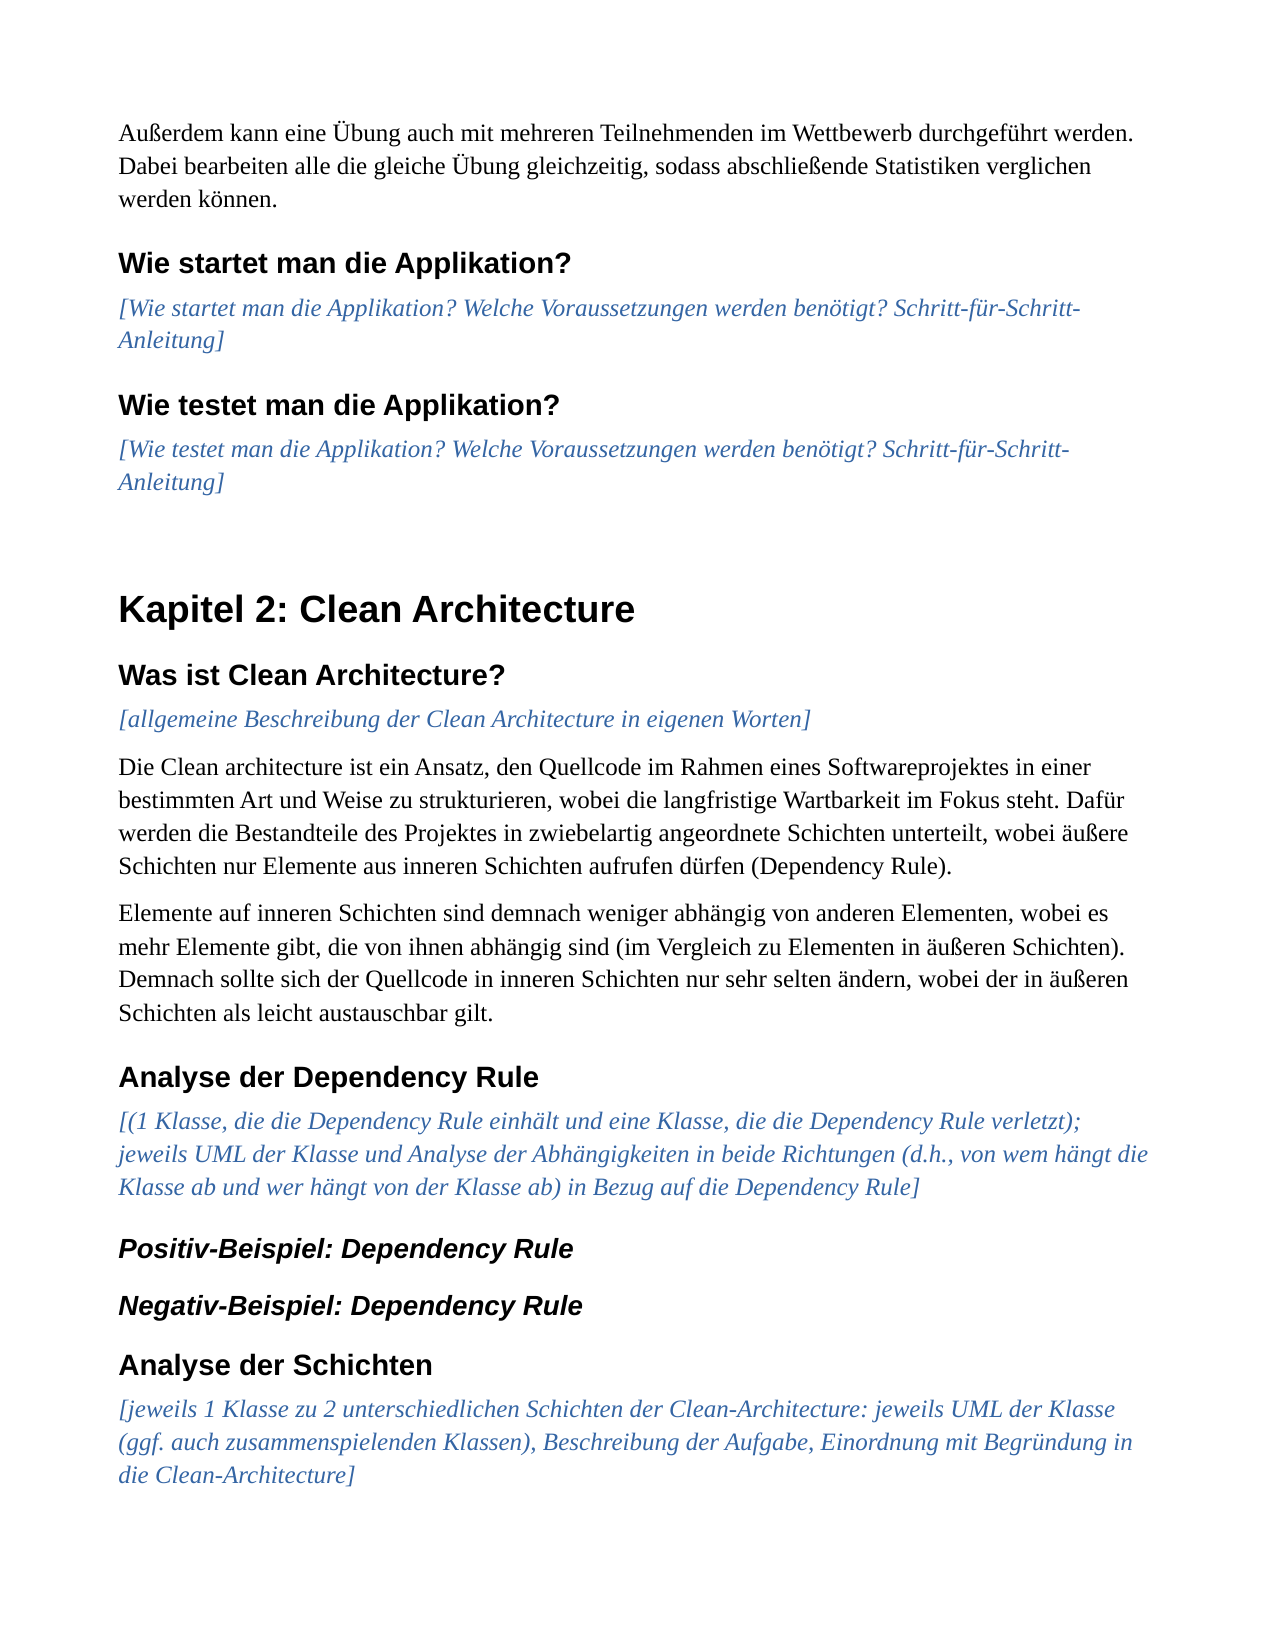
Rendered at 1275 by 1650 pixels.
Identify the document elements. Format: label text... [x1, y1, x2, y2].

text [Wie startet man die Applikation? Welche Voraussetzungen werden benötigt? Schritt-für-Schritt-Anleitung] [118, 293, 1157, 354]
subtitle Analyse der Dependency Rule [118, 1060, 1157, 1093]
subtitle Negativ-Beispiel: Dependency Rule [118, 1289, 1157, 1321]
text Die Clean architecture ist ein Ansatz, den Quellcode im Rahmen eines Softwareprojektes in einer bestimmten Art und Weise zu strukturieren, wobei die langfristige Wartbarkeit im Fokus steht. Dafür werden die Bestandteile des Projektes in zwiebelartig angeordnete Schichten unterteilt, wobei äußere Schichten nur Elemente aus inneren Schichten aufrufen dürfen (Dependency Rule). [118, 752, 1157, 880]
text Außerdem kann eine Übung auch mit mehreren Teilnehmenden im Wettbewerb durchgeführt werden. Dabei bearbeiten alle die gleiche Übung gleichzeitig, sodass abschließende Statistiken verglichen werden können. [118, 118, 1157, 213]
subtitle Kapitel 2: Clean Architecture [118, 587, 1157, 631]
text [(1 Klasse, die die Dependency Rule einhält und eine Klasse, die die Dependency Rule verletzt); jeweils UML der Klasse und Analyse der Abhängigkeiten in beide Richtungen (d.h., von wem hängt die Klasse ab und wer hängt von der Klasse ab) in Bezug auf die Dependency Rule] [118, 1106, 1157, 1201]
text [allgemeine Beschreibung der Clean Architecture in eigenen Worten] [118, 704, 1157, 733]
subtitle Was ist Clean Architecture? [118, 658, 1157, 692]
subtitle Analyse der Schichten [118, 1348, 1157, 1382]
text Elemente auf inneren Schichten sind demnach weniger abhängig von anderen Elementen, wobei es mehr Elemente gibt, die von ihnen abhängig sind (im Vergleich zu Elementen in äußeren Schichten). Demnach sollte sich der Quellcode in inneren Schichten nur sehr selten ändern, wobei der in äußeren Schichten als leicht austauschbar gilt. [118, 898, 1157, 1026]
subtitle Positiv-Beispiel: Dependency Rule [118, 1232, 1157, 1264]
subtitle Wie startet man die Applikation? [118, 246, 1157, 280]
text [jeweils 1 Klasse zu 2 unterschiedlichen Schichten der Clean-Architecture: jeweils UML der Klasse (ggf. auch zusammenspielenden Klassen), Beschreibung der Aufgabe, Einordnung mit Begründung in die Clean-Architecture] [118, 1394, 1157, 1489]
text [Wie testet man die Applikation? Welche Voraussetzungen werden benötigt? Schritt-für-Schritt-Anleitung] [118, 434, 1157, 496]
subtitle Wie testet man die Applikation? [118, 388, 1157, 422]
